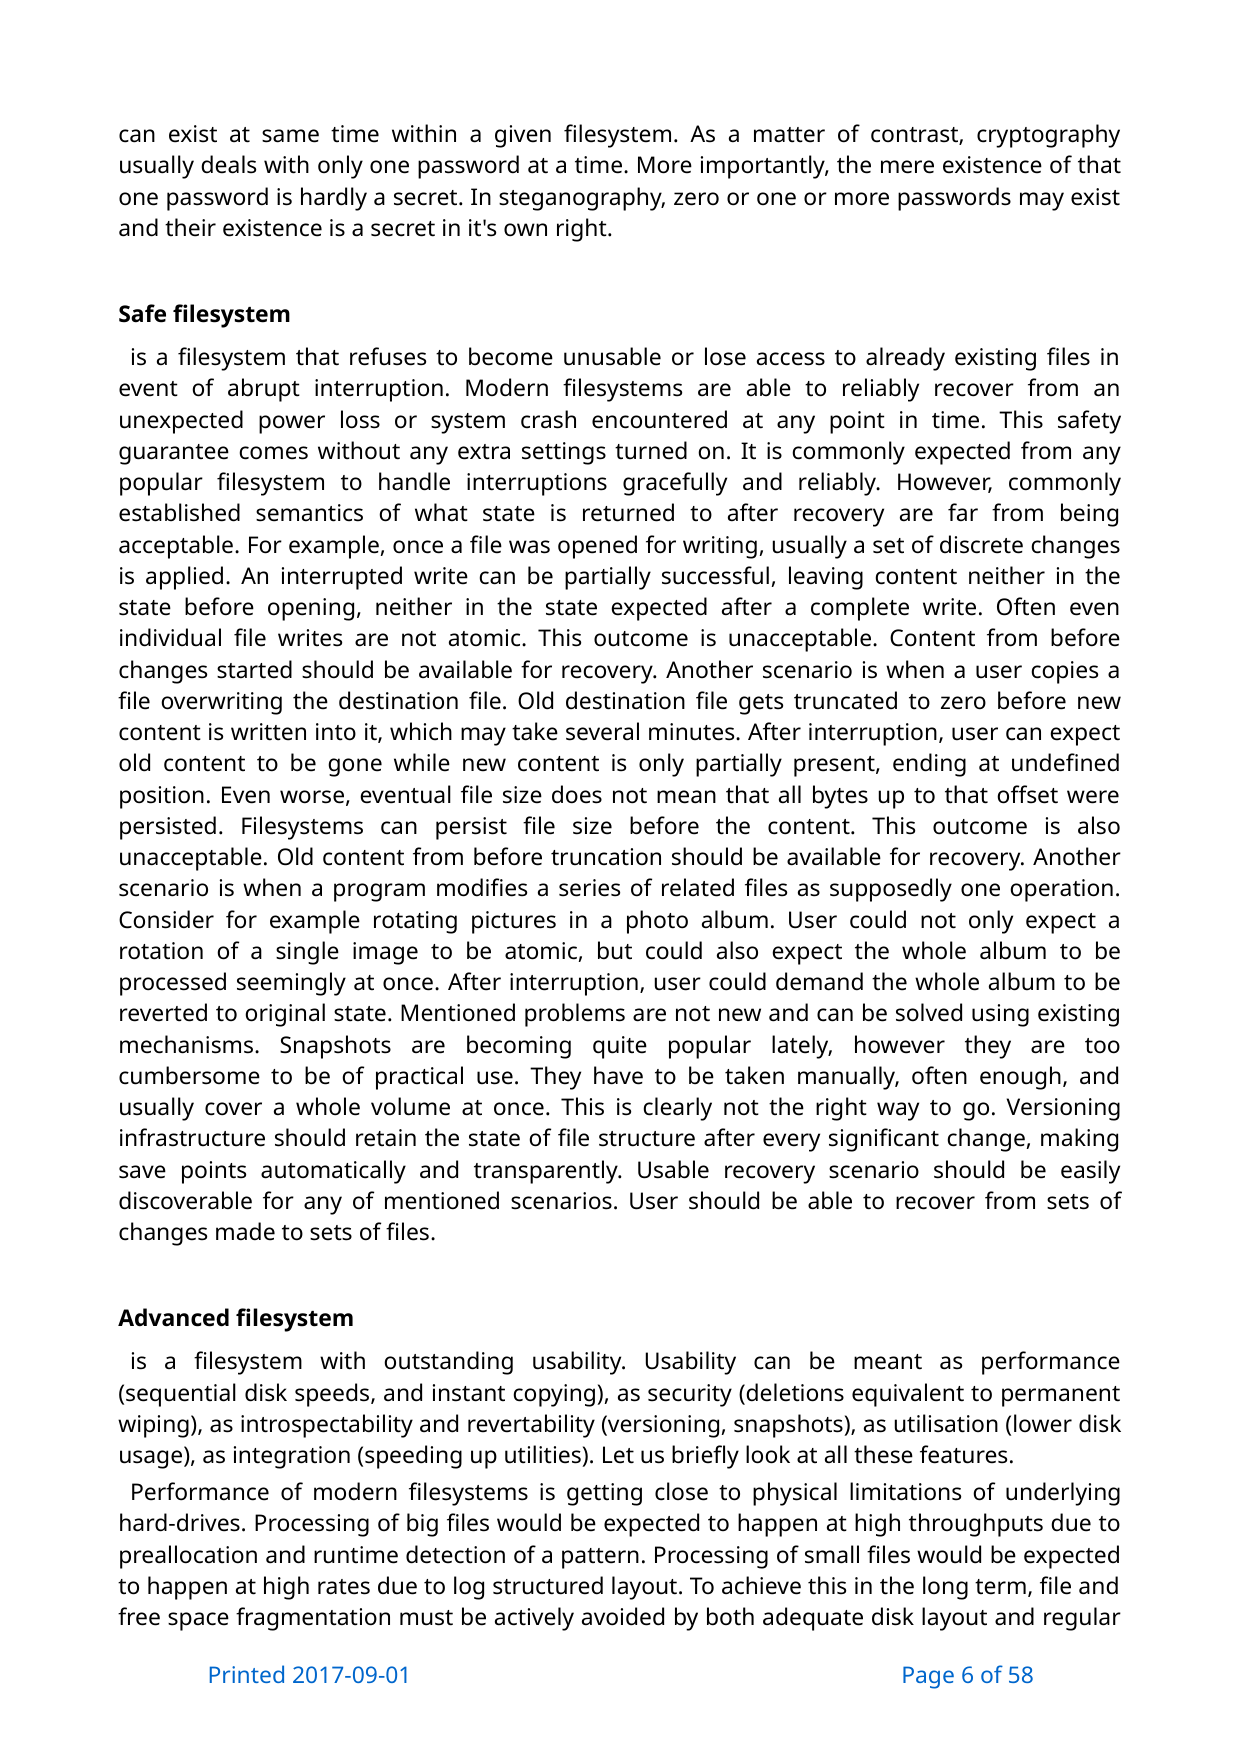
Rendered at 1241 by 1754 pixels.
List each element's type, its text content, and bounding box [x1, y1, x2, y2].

text can exist at same time within a given filesystem. As a matter of contrast, cryptography usually deals with only one password at a time. More importantly, the mere existence of that one password is hardly a secret. In steganography, zero or one or more passwords may exist and their existence is a secret in it's own right. [118, 118, 1122, 243]
text Performance of modern filesystems is getting close to physical limitations of underlying hard-drives. Processing of big files would be expected to happen at high throughputs due to preallocation and runtime detection of a pattern. Processing of small files would be expected to happen at high rates due to log structured layout. To achieve this in the long term, file and free space fragmentation must be actively avoided by both adequate disk layout and regular [118, 1476, 1122, 1632]
subtitle Advanced filesystem [118, 1302, 1122, 1333]
text is a filesystem that refuses to become unusable or lose access to already existing files in event of abrupt interruption. Modern filesystems are able to reliably recover from an unexpected power loss or system crash encountered at any point in time. This safety guarantee comes without any extra settings turned on. It is commonly expected from any popular filesystem to handle interruptions gracefully and reliably. However, commonly established semantics of what state is returned to after recovery are far from being acceptable. For example, once a file was opened for writing, usually a set of discrete changes is applied. An interrupted write can be partially successful, leaving content neither in the state before opening, neither in the state expected after a complete write. Often even individual file writes are not atomic. This outcome is unacceptable. Content from before changes started should be available for recovery. Another scenario is when a user copies a file overwriting the destination file. Old destination file gets truncated to zero before new content is written into it, which may take several minutes. After interruption, user can expect old content to be gone while new content is only partially present, ending at undefined position. Even worse, eventual file size does not mean that all bytes up to that offset were persisted. Filesystems can persist file size before the content. This outcome is also unacceptable. Old content from before truncation should be available for recovery. Another scenario is when a program modifies a series of related files as supposedly one operation. Consider for example rotating pictures in a photo album. User could not only expect a rotation of a single image to be atomic, but could also expect the whole album to be processed seemingly at once. After interruption, user could demand the whole album to be reverted to original state. Mentioned problems are not new and can be solved using existing mechanisms. Snapshots are becoming quite popular lately, however they are too cumbersome to be of practical use. They have to be taken manually, often enough, and usually cover a whole volume at once. This is clearly not the right way to go. Versioning infrastructure should retain the state of file structure after every significant change, making save points automatically and transparently. Usable recovery scenario should be easily discoverable for any of mentioned scenarios. User should be able to recover from sets of changes made to sets of files. [118, 341, 1122, 1247]
subtitle Safe filesystem [118, 298, 1122, 329]
text is a filesystem with outstanding usability. Usability can be meant as performance (sequential disk speeds, and instant copying), as security (deletions equivalent to permanent wiping), as introspectability and revertability (versioning, snapshots), as utilisation (lower disk usage), as integration (speeding up utilities). Let us briefly look at all these features. [118, 1345, 1122, 1470]
